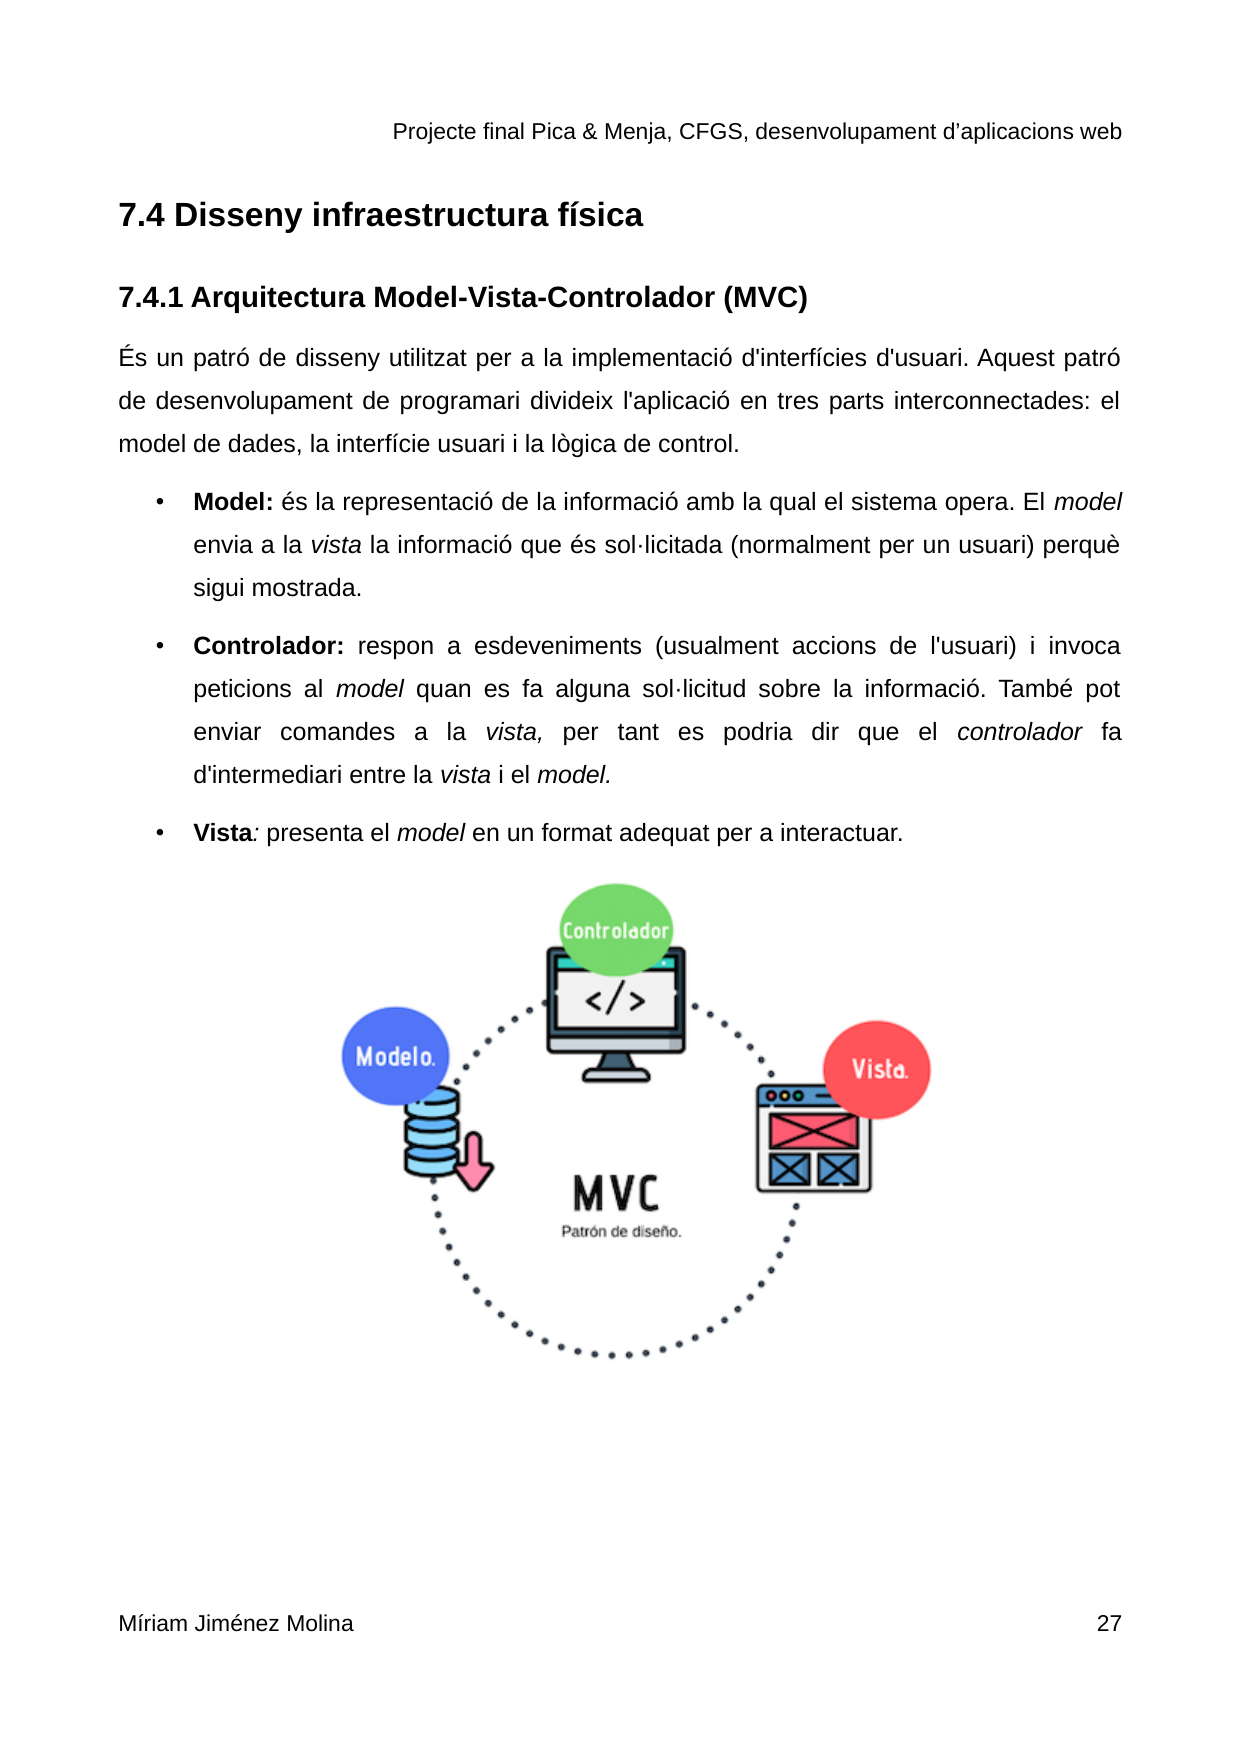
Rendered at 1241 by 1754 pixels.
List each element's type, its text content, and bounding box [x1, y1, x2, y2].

list Vista: presenta el model en un format adequat per a interactuar. [156, 818, 1122, 847]
subtitle 7.4 Disseny infraestructura física [118, 195, 1122, 233]
list Controlador: respon a esdeveniments (usualment accions de l'usuari) i invoca peticions al model quan es fa alguna sol·licitud sobre la informació. També pot enviar comandes a la vista, per tant es podria dir que el controlador fa d'intermediari entre la vista i el model. [156, 631, 1122, 789]
text És un patró de disseny utilitzat per a la implementació d'interfícies d'usuari. Aquest patró de desenvolupament de programari divideix l'aplicació en tres parts interconnectades: el model de dades, la interfície usuari i la lògica de control. [118, 343, 1122, 458]
list Model: és la representació de la informació amb la qual el sistema opera. El model envia a la vista la informació que és sol·licitada (normalment per un usuari) perquè sigui mostrada. [156, 487, 1122, 602]
picture [203, 876, 1038, 1376]
subtitle 7.4.1 Arquitectura Model-Vista-Controlador (MVC) [118, 280, 1122, 313]
